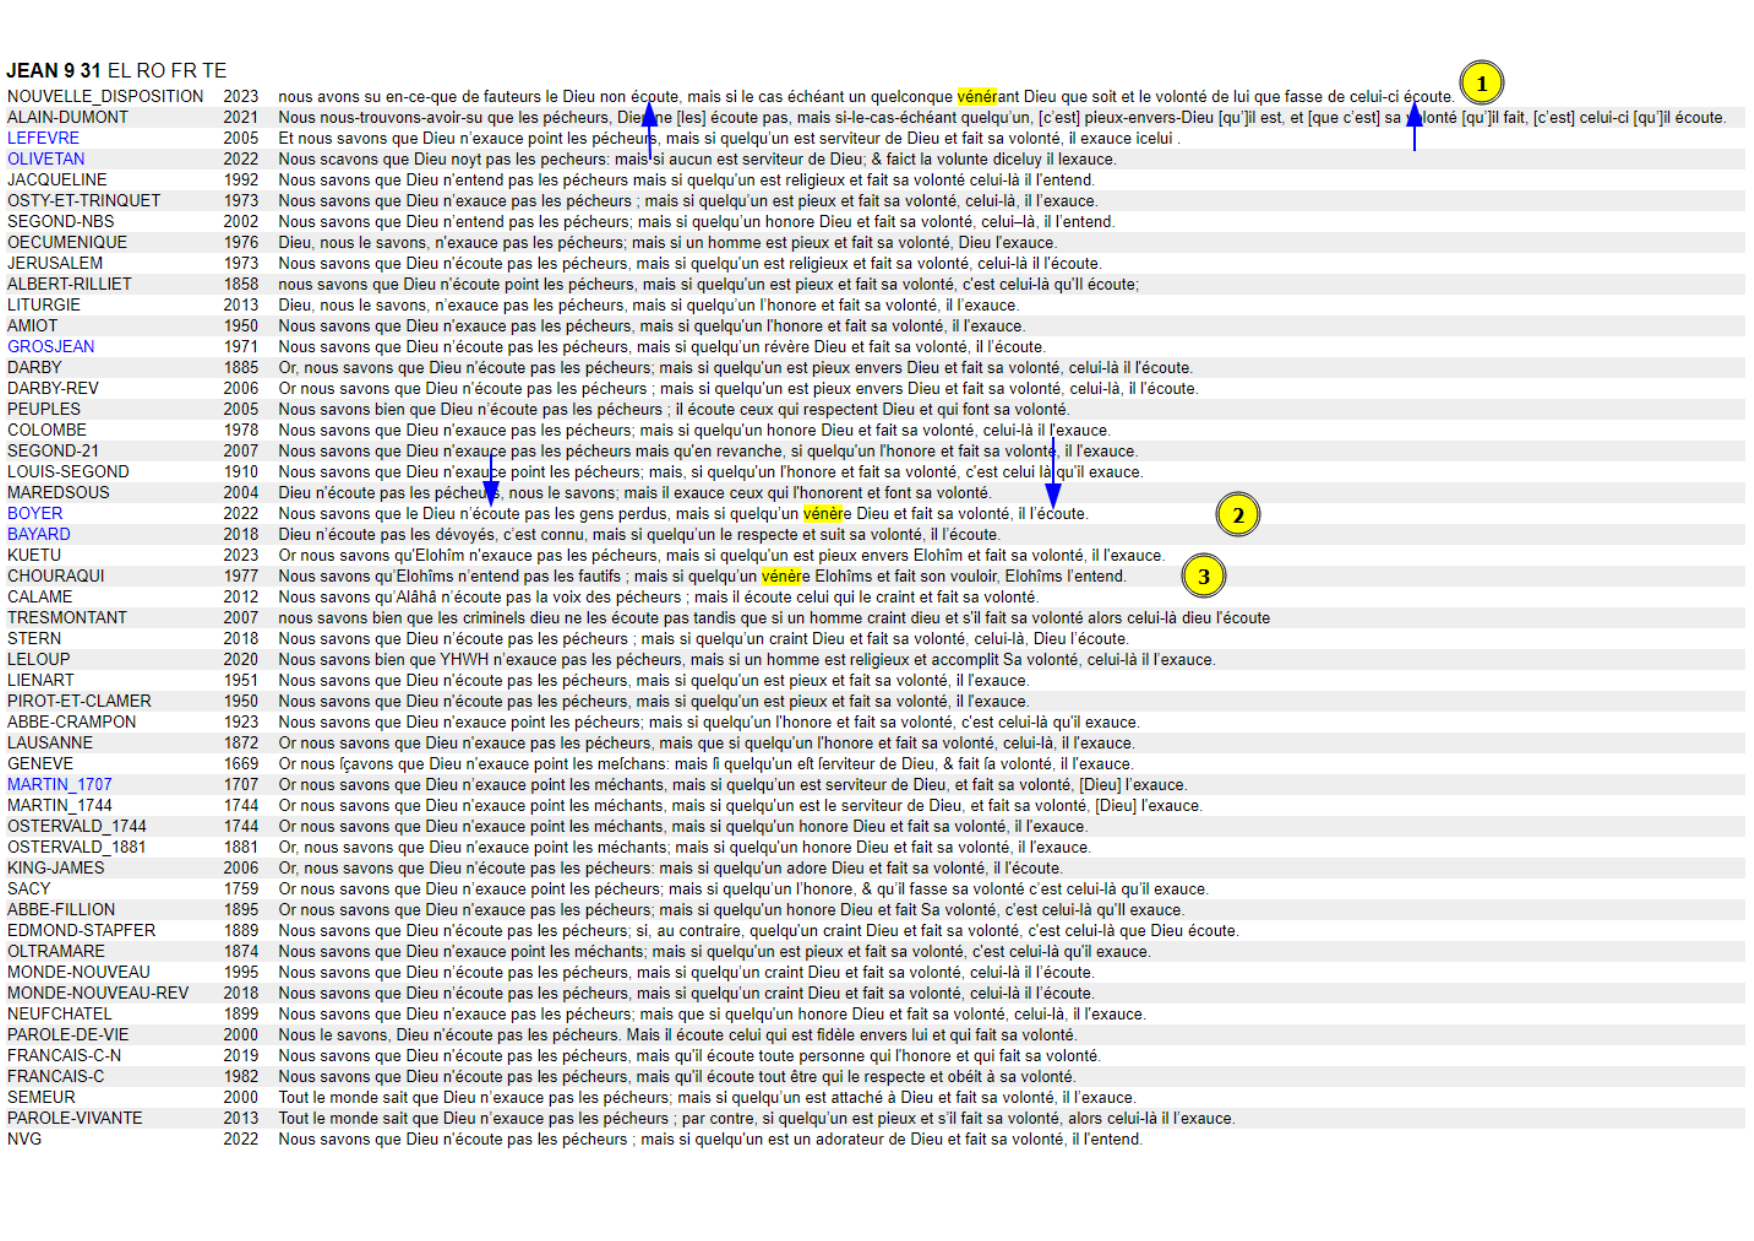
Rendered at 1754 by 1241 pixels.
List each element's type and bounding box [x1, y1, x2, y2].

picture [0, 59, 1754, 1157]
